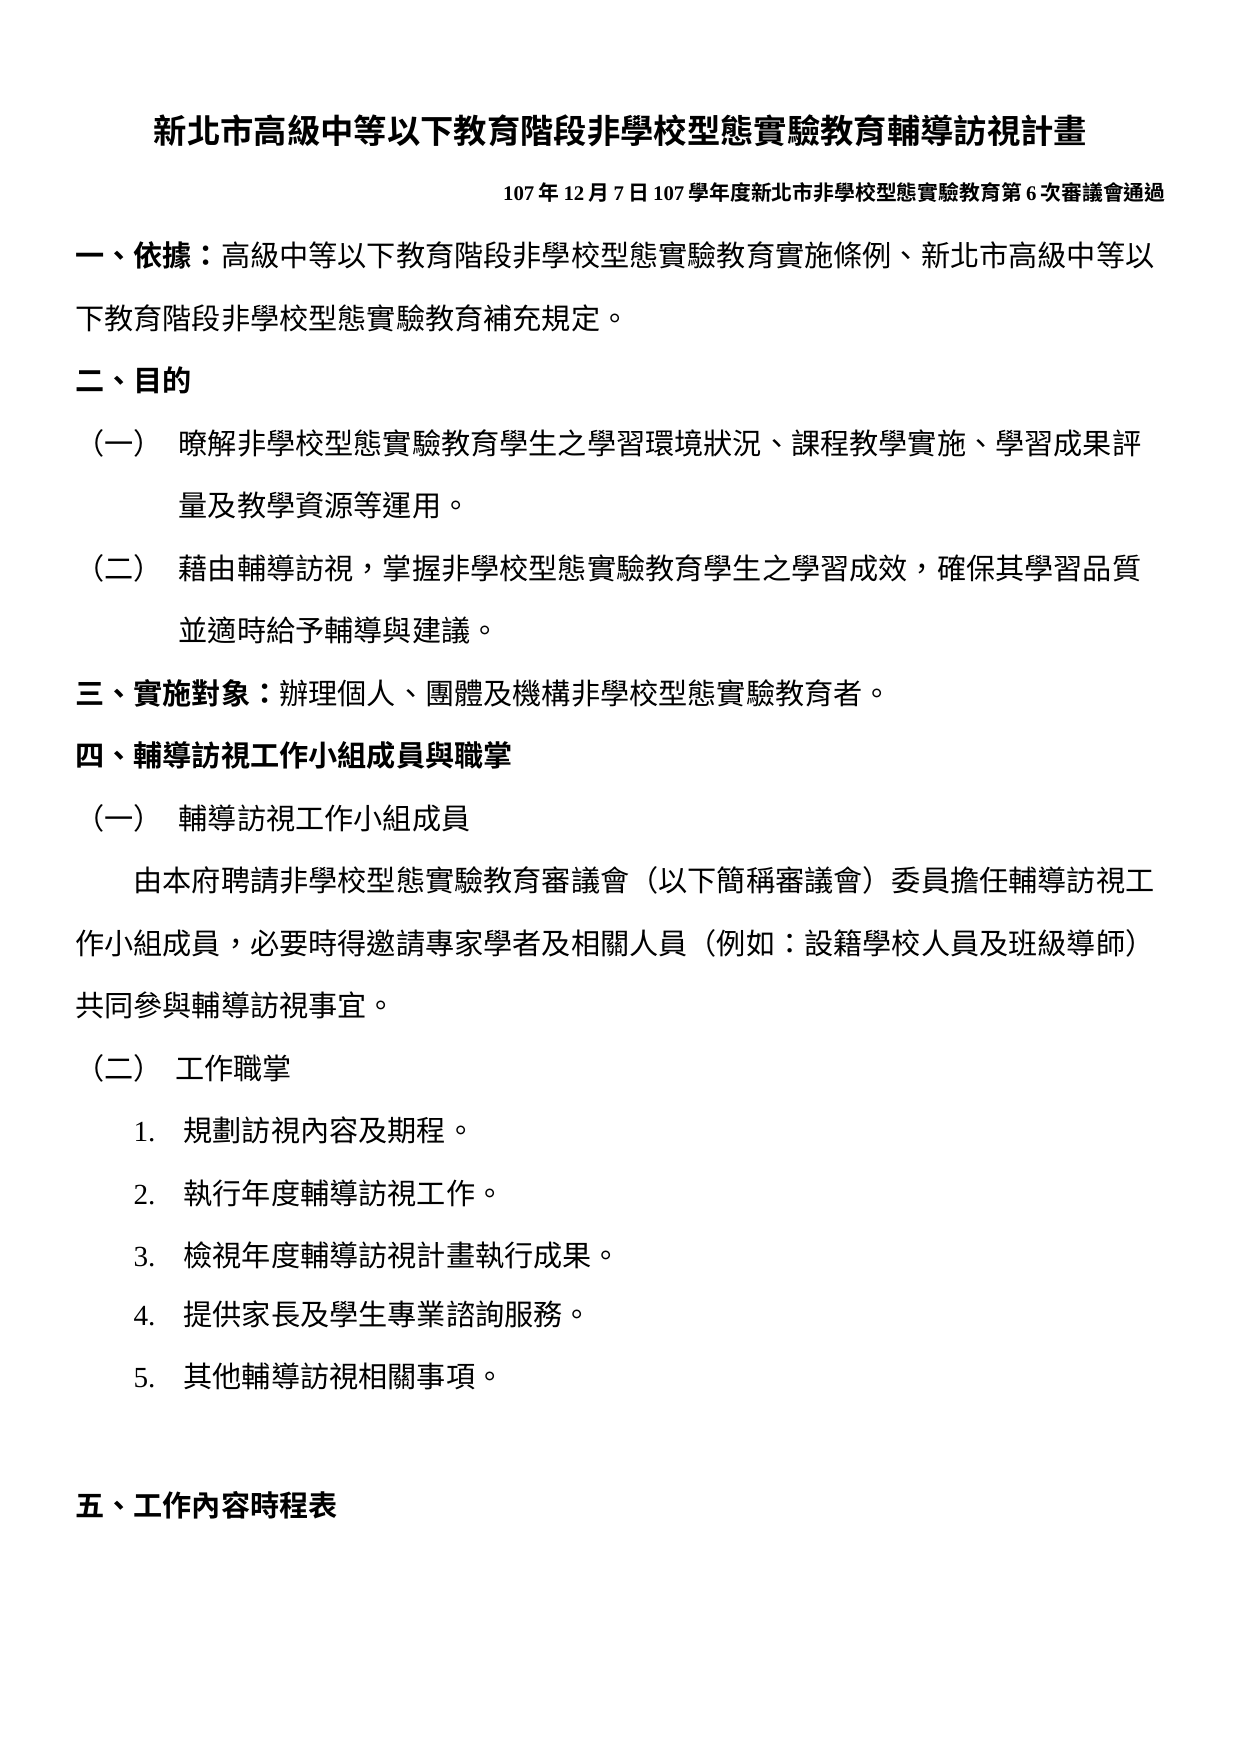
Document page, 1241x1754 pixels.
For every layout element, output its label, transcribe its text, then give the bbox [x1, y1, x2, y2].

list 工作職掌 [75, 1025, 1165, 1087]
list 規劃訪視內容及期程。 [133, 1087, 1165, 1150]
text 由本府聘請非學校型態實驗教育審議會（以下簡稱審議會）委員擔任輔導訪視工作小組成員，必要時得邀請專家學者及相關人員（例如：設籍學校人員及班級導師）共同參與輔導訪視事宜。 [75, 837, 1165, 1025]
text 四、輔導訪視工作小組成員與職掌 [75, 712, 1165, 775]
list 輔導訪視工作小組成員 [75, 775, 1165, 837]
text 一、依據：高級中等以下教育階段非學校型態實驗教育實施條例、新北市高級中等以下教育階段非學校型態實驗教育補充規定。 [75, 212, 1165, 337]
list 檢視年度輔導訪視計畫執行成果。 [133, 1212, 1165, 1275]
list 提供家長及學生專業諮詢服務。 [133, 1275, 1165, 1337]
list 藉由輔導訪視，掌握非學校型態實驗教育學生之學習成效，確保其學習品質並適時給予輔導與建議。 [75, 525, 1165, 650]
list 其他輔導訪視相關事項。 [133, 1337, 1165, 1400]
text 新北市高級中等以下教育階段非學校型態實驗教育輔導訪視計畫 [75, 87, 1165, 150]
text 107年12月7日107學年度新北市非學校型態實驗教育第6次審議會通過 [75, 150, 1165, 212]
list 執行年度輔導訪視工作。 [133, 1150, 1165, 1212]
list 暸解非學校型態實驗教育學生之學習環境狀況、課程教學實施、學習成果評量及教學資源等運用。 [75, 400, 1165, 525]
text 三、實施對象：辦理個人、團體及機構非學校型態實驗教育者。 [75, 650, 1165, 712]
text 五、工作內容時程表 [75, 1462, 1165, 1525]
text 二、目的 [75, 337, 1165, 400]
